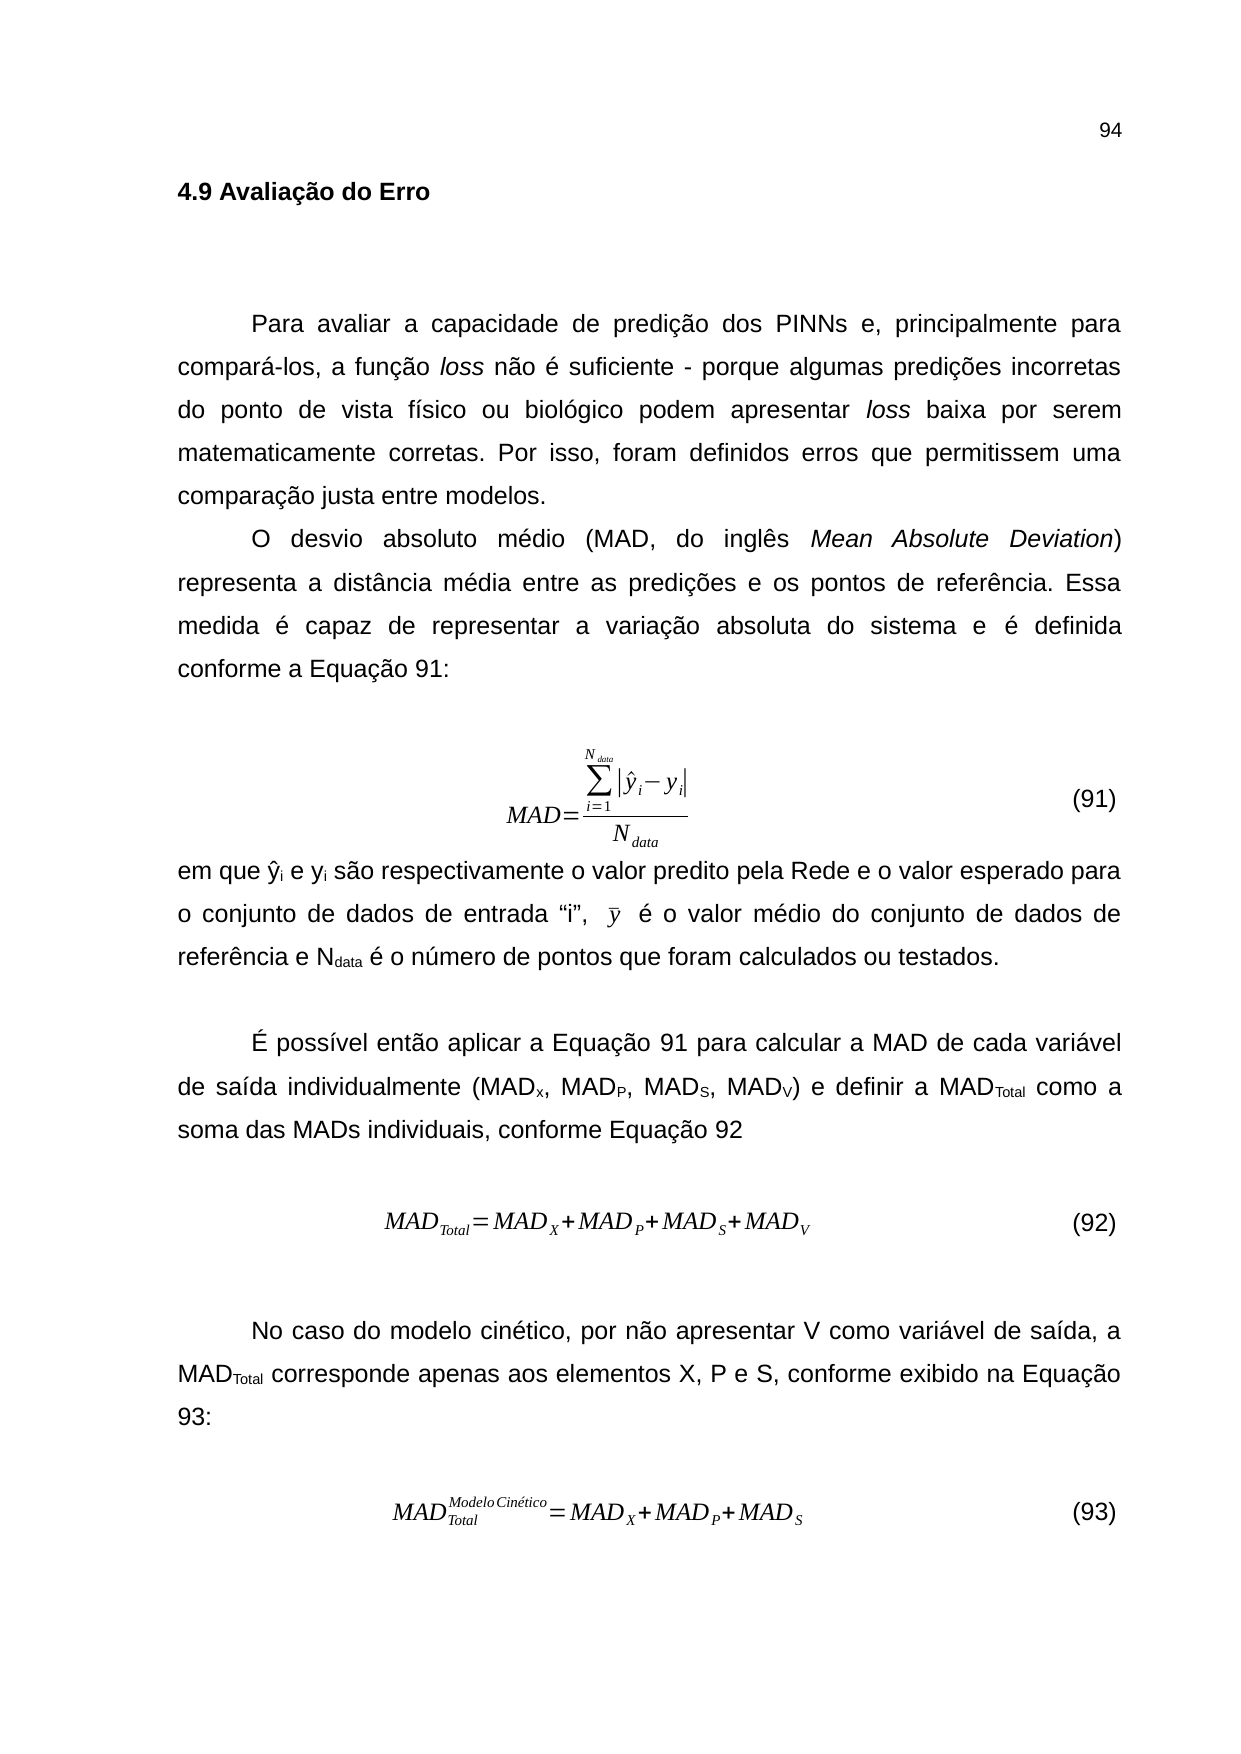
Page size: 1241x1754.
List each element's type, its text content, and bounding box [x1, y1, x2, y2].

text O desvio absoluto médio (MAD, do inglês Mean Absolute Deviation) representa a distância média entre as predições e os pontos de referência. Essa medida é capaz de representar a variação absoluta do sistema e é definida conforme a Equação 91: [177, 524, 1122, 682]
table_header [177, 1488, 1017, 1535]
table_header (93) [1017, 1488, 1122, 1535]
text No caso do modelo cinético, por não apresentar V como variável de saída, a MADTotal corresponde apenas aos elementos X, P e S, conforme exibido na Equação 93: [177, 1316, 1122, 1431]
text em que ŷi e yi são respectivamente o valor predito pela Rede e o valor esperado para o conjunto de dados de entrada “i”, é o valor médio do conjunto de dados de referência e Ndata é o número de pontos que foram calculados ou testados. [177, 856, 1122, 971]
text Para avaliar a capacidade de predição dos PINNs e, principalmente para compará-los, a função loss não é suficiente - porque algumas predições incorretas do ponto de vista físico ou biológico podem apresentar loss baixa por serem matematicamente corretas. Por isso, foram definidos erros que permitissem uma comparação justa entre modelos. [177, 309, 1122, 510]
table_header (91) [1017, 740, 1122, 856]
table_header [177, 740, 1017, 856]
table_header [177, 1201, 1017, 1244]
text É possível então aplicar a Equação 91 para calcular a MAD de cada variável de saída individualmente (MADx, MADP, MADS, MADV) e definir a MADTotal como a soma das MADs individuais, conforme Equação 92 [177, 1028, 1122, 1143]
subtitle Avaliação do Erro [177, 177, 1122, 206]
table_header (92) [1017, 1201, 1122, 1244]
